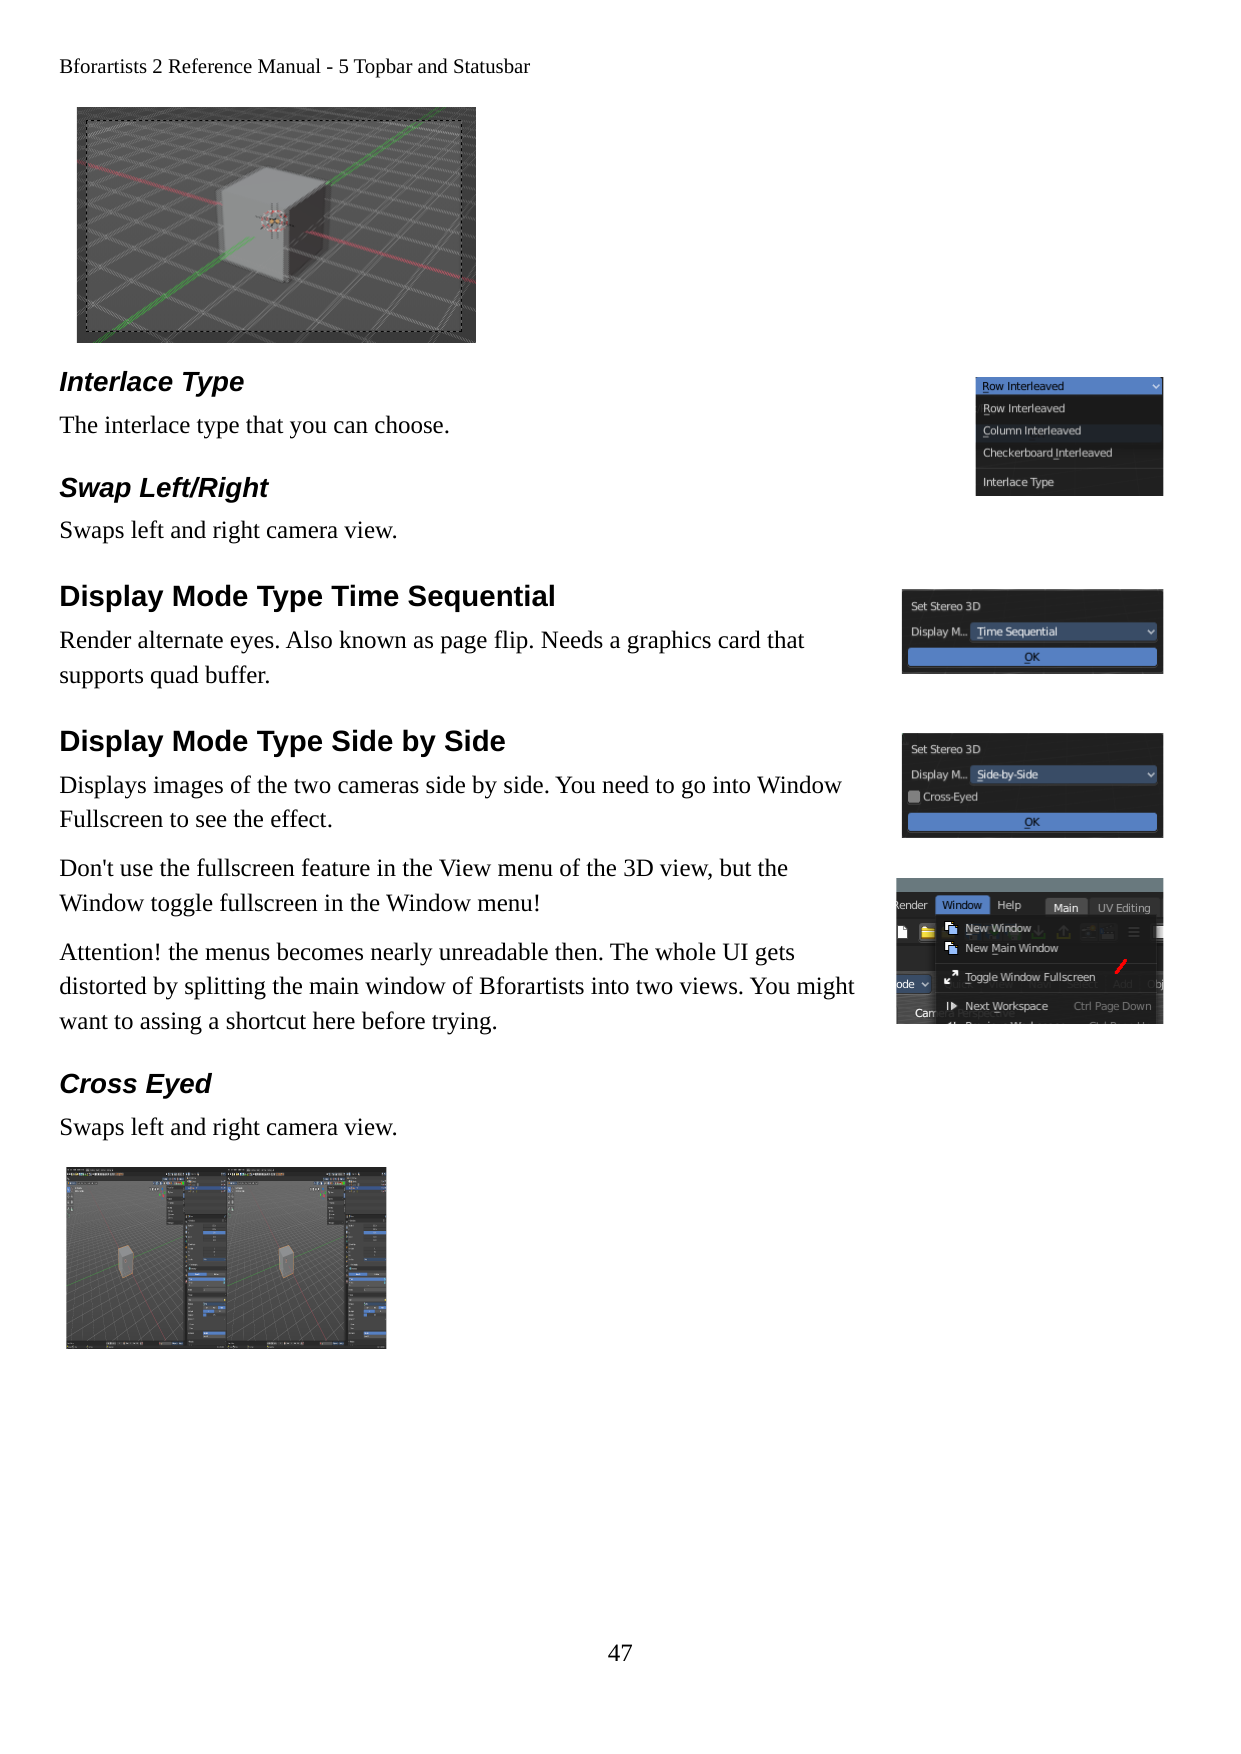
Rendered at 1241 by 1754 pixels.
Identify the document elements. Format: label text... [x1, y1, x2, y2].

picture [901, 589, 1164, 674]
text Swaps left and right camera view. [59, 516, 1181, 544]
subtitle Interlace Type [59, 365, 1181, 397]
picture [975, 377, 1164, 496]
text Swaps left and right camera view. [59, 1112, 1181, 1141]
subtitle Swap Left/Right [59, 471, 1181, 503]
picture [66, 1167, 387, 1349]
text Displays images of the two cameras side by side. You need to go into Window Fullscreen to see the effect. [59, 770, 901, 833]
picture [896, 878, 1164, 1024]
picture [901, 733, 1164, 838]
picture [76, 107, 476, 343]
text Attention! the menus becomes nearly unreadable then. The whole UI gets distorted by splitting the main window of Bforartists into two views. You might want to assing a shortcut here before trying. [59, 937, 1181, 1035]
subtitle Display Mode Type Side by Side [59, 724, 1181, 757]
subtitle Display Mode Type Time Sequential [59, 579, 1181, 613]
subtitle Cross Eyed [59, 1067, 1181, 1099]
text Don't use the fullscreen feature in the View menu of the 3D view, but the Window toggle fullscreen in the Window menu! [59, 853, 1181, 917]
text The interlace type that you can choose. [59, 410, 975, 438]
text Render alternate eyes. Also known as page flip. Needs a graphics card that supports quad buffer. [59, 626, 1181, 689]
